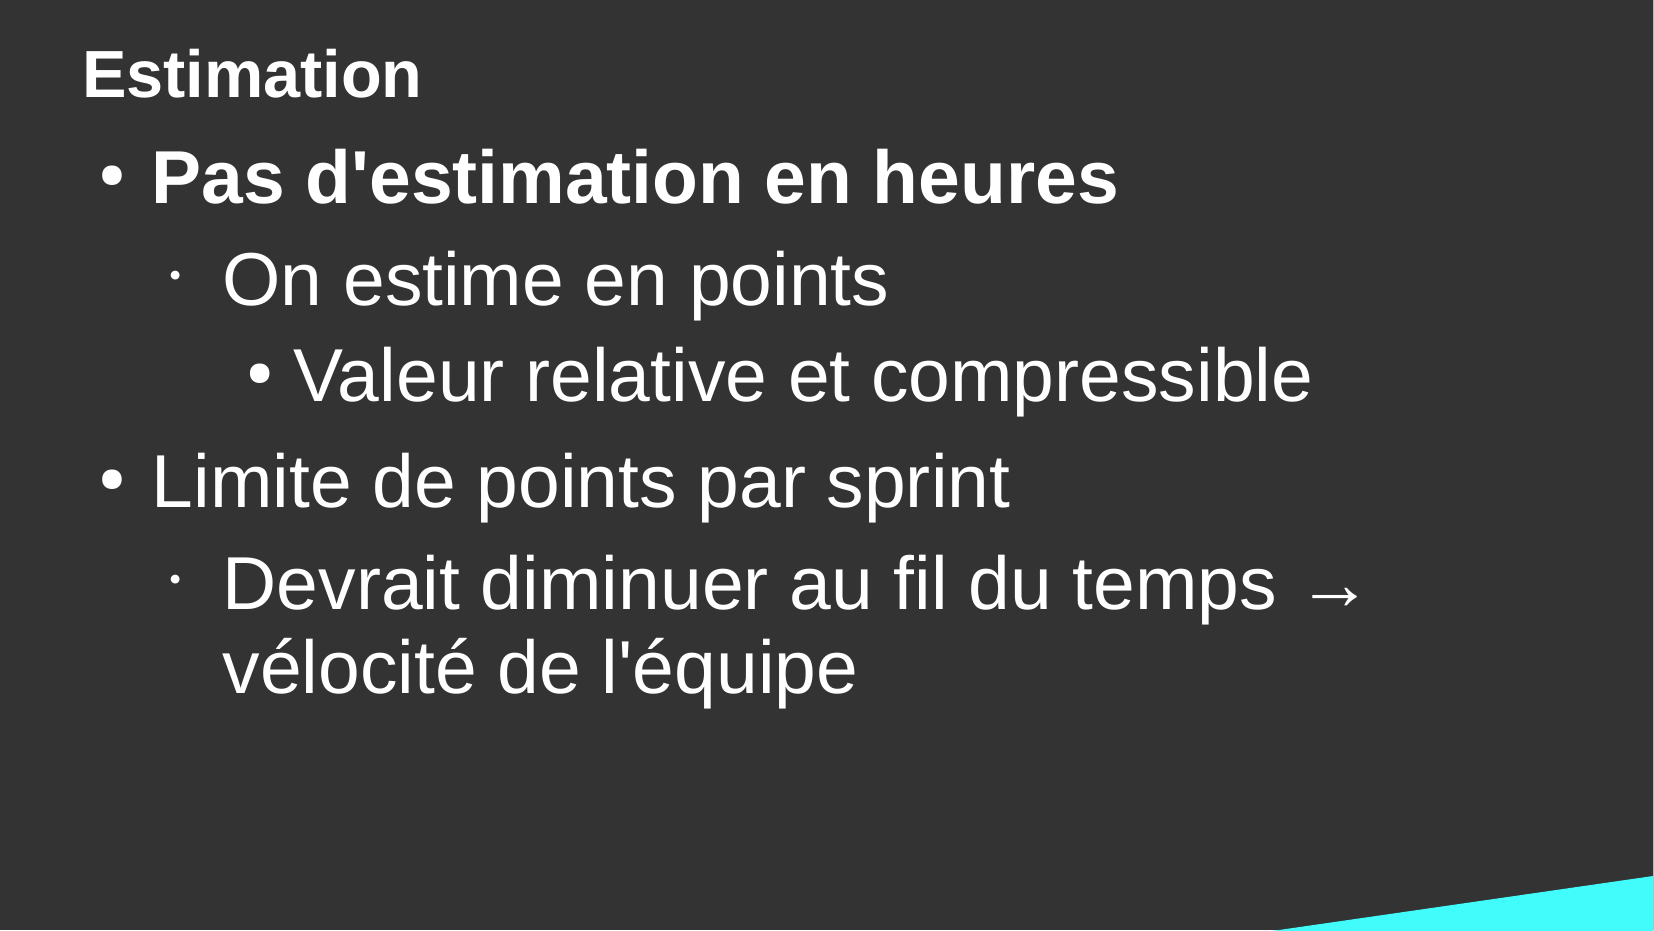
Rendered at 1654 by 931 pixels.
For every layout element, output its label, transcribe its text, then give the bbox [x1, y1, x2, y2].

list Pas d'estimation en heures On estime en points Valeur relative et compressible Limite de points par sprint Devrait diminuer au fil du temps → vélocité de l'équipe [80, 135, 1620, 777]
text_box [1272, 875, 1654, 931]
title Estimation [82, 37, 1571, 122]
